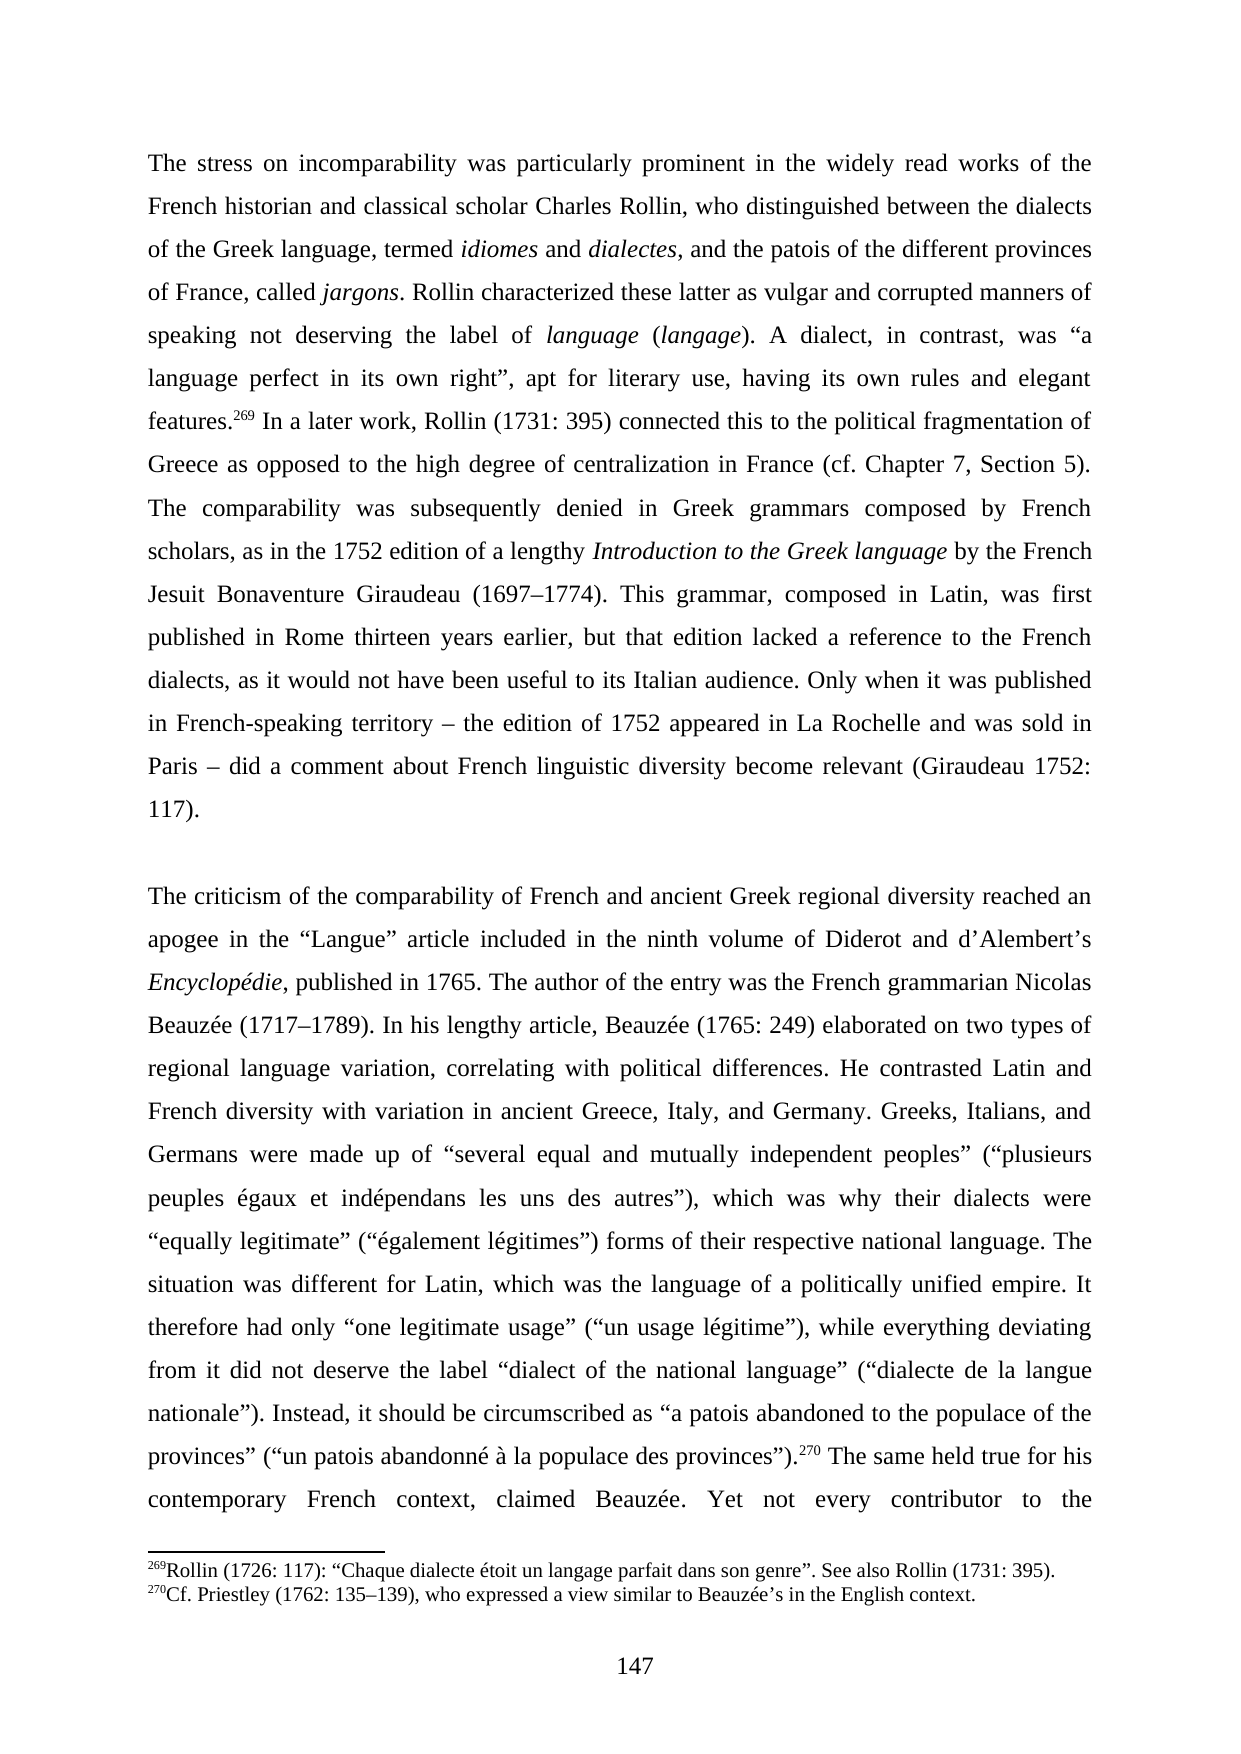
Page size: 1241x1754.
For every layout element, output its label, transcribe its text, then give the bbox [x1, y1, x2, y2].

text Cf. Priestley (1762: 135–139), who expressed a view similar to Beauzée’s in the English context. [148, 1582, 1093, 1606]
text Rollin (1726: 117): “Chaque dialecte étoit un langage parfait dans son genre”. See also Rollin (1731: 395). [148, 1558, 1093, 1582]
text The stress on incomparability was particularly prominent in the widely read works of the French historian and classical scholar Charles Rollin, who distinguished between the dialects of the Greek language, termed idiomes and dialectes, and the patois of the different provinces of France, called jargons. Rollin characterized these latter as vulgar and corrupted manners of speaking not deserving the label of language (langage). A dialect, in contrast, was “a language perfect in its own right”, apt for literary use, having its own rules and elegant features. In a later work, Rollin (1731: 395) connected this to the political fragmentation of Greece as opposed to the high degree of centralization in France (cf. Chapter 7, Section 5). The comparability was subsequently denied in Greek grammars composed by French scholars, as in the 1752 edition of a lengthy Introduction to the Greek language by the French Jesuit Bonaventure Giraudeau (1697–1774). This grammar, composed in Latin, was first published in Rome thirteen years earlier, but that edition lacked a reference to the French dialects, as it would not have been useful to its Italian audience. Only when it was published in French-speaking territory – the edition of 1752 appeared in La Rochelle and was sold in Paris – did a comment about French linguistic diversity become relevant (Giraudeau 1752: 117). [148, 148, 1093, 823]
text The criticism of the comparability of French and ancient Greek regional diversity reached an apogee in the “Langue” article included in the ninth volume of Diderot and d’Alembert’s Encyclopédie, published in 1765. The author of the entry was the French grammarian Nicolas Beauzée (1717–1789). In his lengthy article, Beauzée (1765: 249) elaborated on two types of regional language variation, correlating with political differences. He contrasted Latin and French diversity with variation in ancient Greece, Italy, and Germany. Greeks, Italians, and Germans were made up of “several equal and mutually independent peoples” (“plusieurs peuples égaux et indépendans les uns des autres”), which was why their dialects were “equally legitimate” (“également légitimes”) forms of their respective national language. The situation was different for Latin, which was the language of a politically unified empire. It therefore had only “one legitimate usage” (“un usage légitime”), while everything deviating from it did not deserve the label “dialect of the national language” (“dialecte de la langue nationale”). Instead, it should be circumscribed as “a patois abandoned to the populace of the provinces” (“un patois abandonné à la populace des provinces”). The same held true for his contemporary French context, claimed Beauzée. Yet not every contributor to the [148, 881, 1093, 1513]
